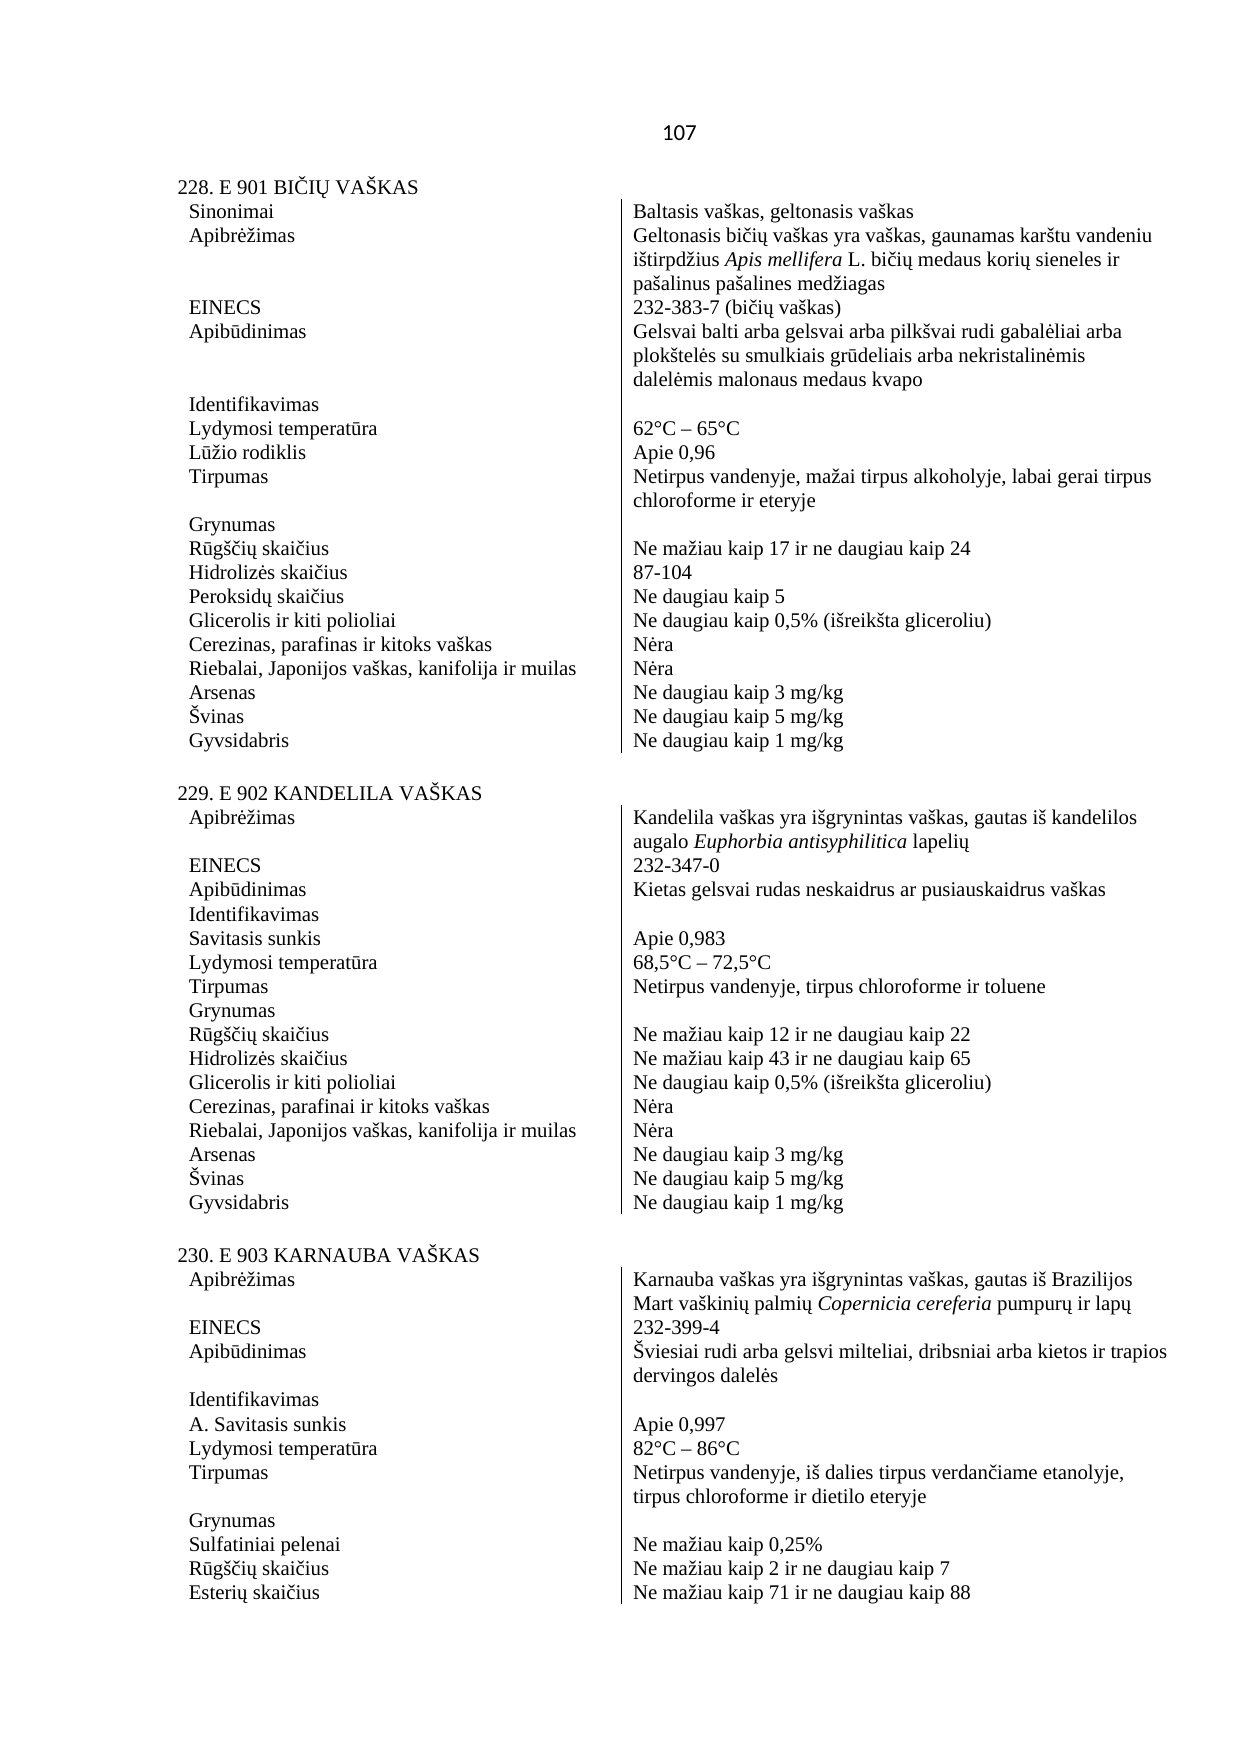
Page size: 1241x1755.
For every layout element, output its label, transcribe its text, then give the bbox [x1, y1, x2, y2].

table_cell Lūžio rodiklis [177, 440, 621, 464]
table_cell [622, 901, 1181, 926]
table_cell Gyvsidabris [177, 1190, 621, 1214]
table_cell Ne daugiau kaip 3 mg/kg [622, 1142, 1181, 1166]
table_cell Glicerolis ir kiti polioliai [177, 1070, 621, 1094]
table_cell Švinas [177, 1166, 621, 1190]
text 229. E 902 KANDELILA VAŠKAS [177, 781, 1181, 805]
table_cell Cerezinas, parafinas ir kitoks vaškas [177, 632, 621, 656]
table_cell Ne daugiau kaip 3 mg/kg [622, 680, 1181, 704]
text 230. E 903 KARNAUBA VAŠKAS [177, 1243, 1181, 1267]
table_cell Rūgščių skaičius [177, 536, 621, 560]
table_cell Nėra [622, 632, 1181, 656]
table_cell Grynumas [177, 512, 621, 536]
table_cell Grynumas [177, 998, 621, 1022]
table_cell Ne mažiau kaip 2 ir ne daugiau kaip 7 [622, 1556, 1181, 1580]
table_header Baltasis vaškas, geltonasis vaškas [622, 199, 1181, 223]
table_cell Hidrolizės skaičius [177, 560, 621, 584]
table_header Karnauba vaškas yra išgrynintas vaškas, gautas iš Brazilijos Mart vaškinių palmių Copernicia cereferia pumpurų ir lapų [622, 1267, 1181, 1315]
table_cell Netirpus vandenyje, tirpus chloroforme ir toluene [622, 974, 1181, 998]
table_cell 62°C – 65°C [622, 416, 1181, 439]
table_cell Ne daugiau kaip 1 mg/kg [622, 728, 1181, 752]
table_cell Nėra [622, 656, 1181, 680]
table_cell [622, 512, 1181, 536]
table_cell Arsenas [177, 680, 621, 704]
table_cell Netirpus vandenyje, iš dalies tirpus verdančiame etanolyje, tirpus chloroforme ir dietilo eteryje [622, 1460, 1181, 1508]
table_cell Rūgščių skaičius [177, 1556, 621, 1580]
table_cell Peroksidų skaičius [177, 584, 621, 608]
table_cell [622, 998, 1181, 1022]
table_cell Ne daugiau kaip 0,5% (išreikšta gliceroliu) [622, 608, 1181, 632]
table_cell Hidrolizės skaičius [177, 1046, 621, 1070]
table_cell 232-399-4 [622, 1315, 1181, 1339]
table_cell Ne daugiau kaip 1 mg/kg [622, 1190, 1181, 1214]
table_cell Apibūdinimas [177, 319, 621, 391]
table_cell Ne mažiau kaip 71 ir ne daugiau kaip 88 [622, 1580, 1181, 1604]
table_header Apibrėžimas [177, 1267, 621, 1315]
table_cell Kietas gelsvai rudas neskaidrus ar pusiauskaidrus vaškas [622, 878, 1181, 901]
table_cell 232-383-7 (bičių vaškas) [622, 295, 1181, 319]
table_cell Netirpus vandenyje, mažai tirpus alkoholyje, labai gerai tirpus chloroforme ir eteryje [622, 464, 1181, 512]
table_cell Identifikavimas [177, 901, 621, 926]
table_cell Tirpumas [177, 1460, 621, 1508]
table_cell Riebalai, Japonijos vaškas, kanifolija ir muilas [177, 656, 621, 680]
table_cell Geltonasis bičių vaškas yra vaškas, gaunamas karštu vandeniu ištirpdžius Apis mellifera L. bičių medaus korių sieneles ir pašalinus pašalines medžiagas [622, 223, 1181, 295]
table_cell 232-347-0 [622, 853, 1181, 877]
table_cell EINECS [177, 295, 621, 319]
table_cell Apibūdinimas [177, 878, 621, 901]
table_cell Lydymosi temperatūra [177, 416, 621, 439]
table_cell Apie 0,983 [622, 926, 1181, 949]
table_cell Identifikavimas [177, 1388, 621, 1411]
table_cell Šviesiai rudi arba gelsvi milteliai, dribsniai arba kietos ir trapios dervingos dalelės [622, 1339, 1181, 1387]
table_cell Tirpumas [177, 974, 621, 998]
table_cell Apie 0,997 [622, 1411, 1181, 1436]
table_cell Gelsvai balti arba gelsvai arba pilkšvai rudi gabalėliai arba plokštelės su smulkiais grūdeliais arba nekristalinėmis dalelėmis malonaus medaus kvapo [622, 319, 1181, 391]
table_cell Ne mažiau kaip 0,25% [622, 1532, 1181, 1556]
table_cell Lydymosi temperatūra [177, 950, 621, 974]
table_cell Grynumas [177, 1508, 621, 1532]
table_cell [622, 1508, 1181, 1532]
table_cell Gyvsidabris [177, 728, 621, 752]
table_cell Lydymosi temperatūra [177, 1436, 621, 1459]
table_cell Apibrėžimas [177, 223, 621, 295]
table_cell Identifikavimas [177, 391, 621, 416]
table_cell Savitasis sunkis [177, 926, 621, 949]
table_cell Apie 0,96 [622, 440, 1181, 464]
table_cell Tirpumas [177, 464, 621, 512]
table_cell 87-104 [622, 560, 1181, 584]
table_cell Apibūdinimas [177, 1339, 621, 1387]
table_cell Ne daugiau kaip 5 [622, 584, 1181, 608]
table_cell Ne daugiau kaip 5 mg/kg [622, 1166, 1181, 1190]
table_cell Nėra [622, 1118, 1181, 1142]
table_cell EINECS [177, 853, 621, 877]
table_cell Ne daugiau kaip 0,5% (išreikšta gliceroliu) [622, 1070, 1181, 1094]
table_cell [622, 391, 1181, 416]
table_cell Sulfatiniai pelenai [177, 1532, 621, 1556]
table_cell Ne mažiau kaip 17 ir ne daugiau kaip 24 [622, 536, 1181, 560]
table_cell Rūgščių skaičius [177, 1022, 621, 1046]
table_header Sinonimai [177, 199, 621, 223]
table_cell Esterių skaičius [177, 1580, 621, 1604]
table_cell A. Savitasis sunkis [177, 1411, 621, 1436]
table_cell Ne daugiau kaip 5 mg/kg [622, 704, 1181, 728]
table_cell EINECS [177, 1315, 621, 1339]
table_cell Švinas [177, 704, 621, 728]
table_cell Arsenas [177, 1142, 621, 1166]
table_cell 68,5°C – 72,5°C [622, 950, 1181, 974]
table_cell Nėra [622, 1094, 1181, 1118]
table_header Apibrėžimas [177, 805, 621, 853]
table_cell 82°C – 86°C [622, 1436, 1181, 1459]
table_cell Cerezinas, parafinai ir kitoks vaškas [177, 1094, 621, 1118]
table_cell [622, 1388, 1181, 1411]
text 228. E 901 BIČIŲ VAŠKAS [177, 175, 1181, 199]
table_cell Glicerolis ir kiti polioliai [177, 608, 621, 632]
table_cell Ne mažiau kaip 12 ir ne daugiau kaip 22 [622, 1022, 1181, 1046]
table_cell Riebalai, Japonijos vaškas, kanifolija ir muilas [177, 1118, 621, 1142]
table_header Kandelila vaškas yra išgrynintas vaškas, gautas iš kandelilos augalo Euphorbia antisyphilitica lapelių [622, 805, 1181, 853]
table_cell Ne mažiau kaip 43 ir ne daugiau kaip 65 [622, 1046, 1181, 1070]
